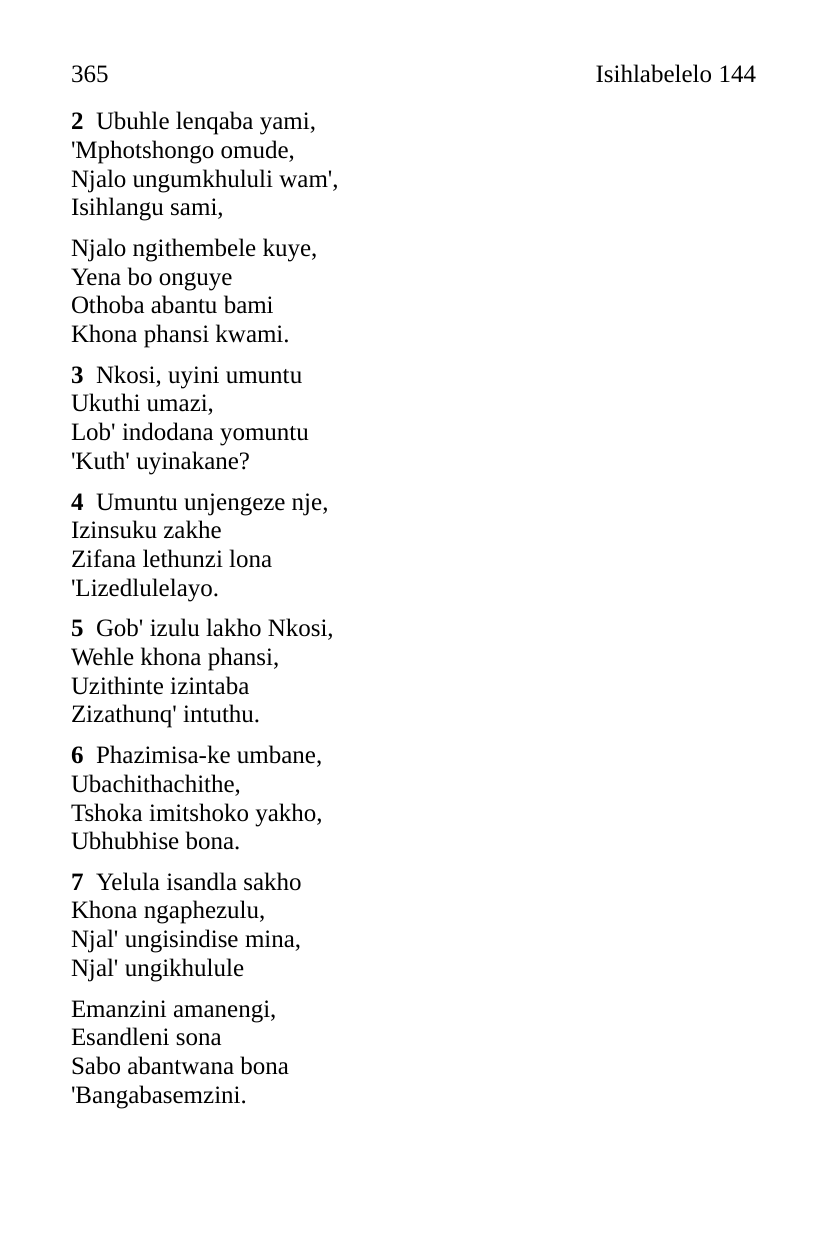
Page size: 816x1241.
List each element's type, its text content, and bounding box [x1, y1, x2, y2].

text Njal' ungisindise mina, [71, 924, 756, 953]
text Isihlangu sami, [71, 192, 756, 221]
text 'Bangabasemzini. [71, 1080, 756, 1109]
text 6 Phazimisa-ke umbane, [71, 740, 756, 769]
text Emanzini amanengi, [71, 994, 756, 1022]
text 'Mphotshongo omude, [71, 135, 756, 164]
text Ukuthi umazi, [71, 388, 756, 417]
text Zifana lethunzi lona [71, 544, 756, 573]
text Tshoka imitshoko yakho, [71, 798, 756, 826]
text 5 Gob' izulu lakho Nkosi, [71, 613, 756, 642]
text Njalo ungumkhululi wam', [71, 164, 756, 192]
text Zizathunq' intuthu. [71, 699, 756, 728]
text Lob' indodana yomuntu [71, 417, 756, 446]
text 'Kuth' uyinakane? [71, 446, 756, 475]
text Njal' ungikhulule [71, 953, 756, 982]
text Khona phansi kwami. [71, 319, 756, 348]
text 7 Yelula isandla sakho [71, 867, 756, 896]
text Njalo ngithembele kuye, [71, 233, 756, 262]
text Sabo abantwana bona [71, 1051, 756, 1080]
text Yena bo onguye [71, 262, 756, 291]
text Ubachithachithe, [71, 769, 756, 798]
text Uzithinte izintaba [71, 671, 756, 699]
text 'Lizedlulelayo. [71, 573, 756, 602]
text Wehle khona phansi, [71, 642, 756, 671]
text Othoba abantu bami [71, 291, 756, 319]
text Ubhubhise bona. [71, 826, 756, 855]
text 2 Ubuhle lenqaba yami, [71, 106, 756, 135]
text 3 Nkosi, uyini umuntu [71, 360, 756, 388]
text Khona ngaphezulu, [71, 896, 756, 924]
text Esandleni sona [71, 1022, 756, 1051]
text Izinsuku zakhe [71, 515, 756, 544]
text 4 Umuntu unjengeze nje, [71, 487, 756, 515]
